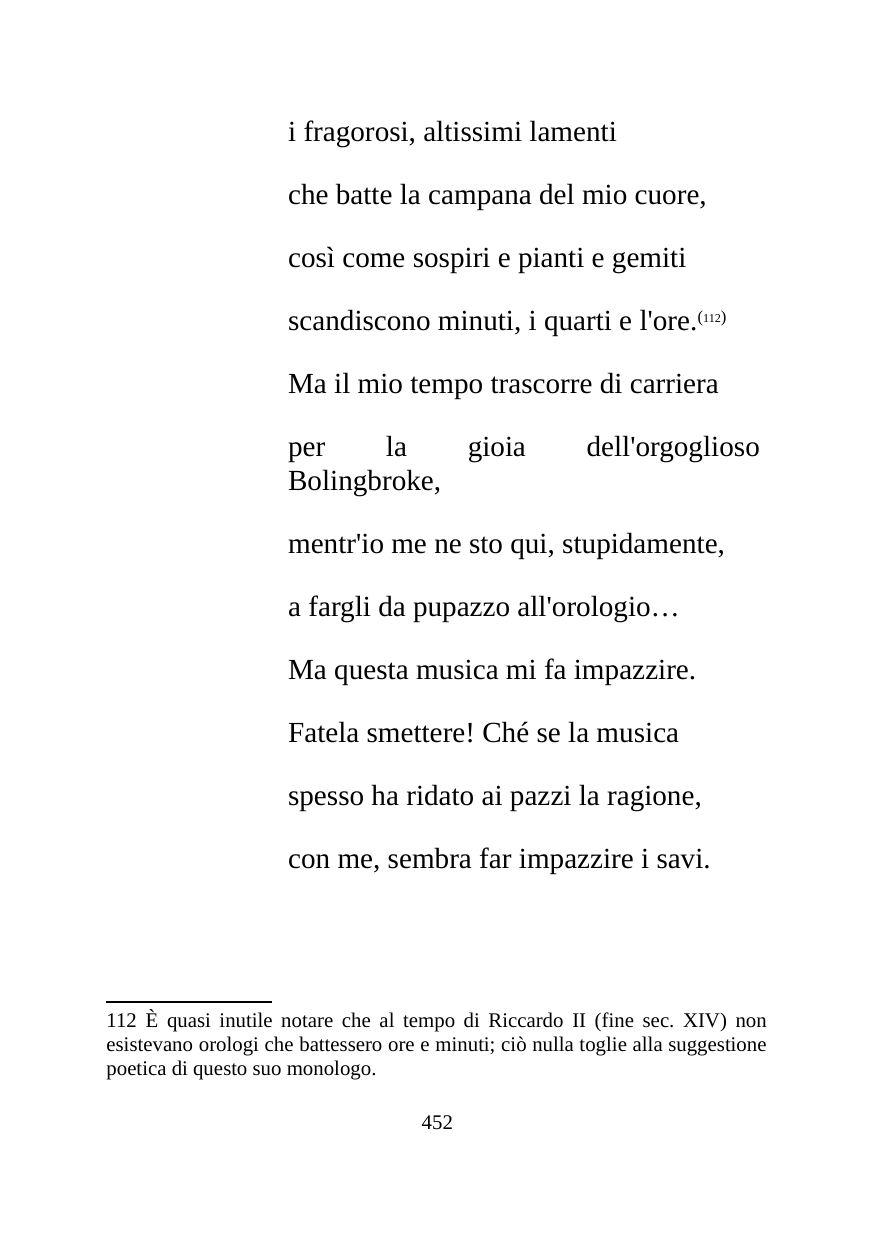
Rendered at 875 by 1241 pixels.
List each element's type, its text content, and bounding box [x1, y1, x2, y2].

table_cell i fragorosi, altissimi lamenti che batte la campana del mio cuore, così come sospiri e pianti e gemiti scandiscono minuti, i quarti e l'ore.() Ma il mio tempo trascorre di carriera per la gioia dell'orgoglioso Bolingbroke, mentr'io me ne sto qui, stupidamente, a fargli da pupazzo all'orologio… Ma questa musica mi fa impazzire. Fatela smettere! Ché se la musica spesso ha ridato ai pazzi la ragione, con me, sembra far impazzire i savi. [280, 106, 768, 912]
table_cell [106, 106, 280, 912]
